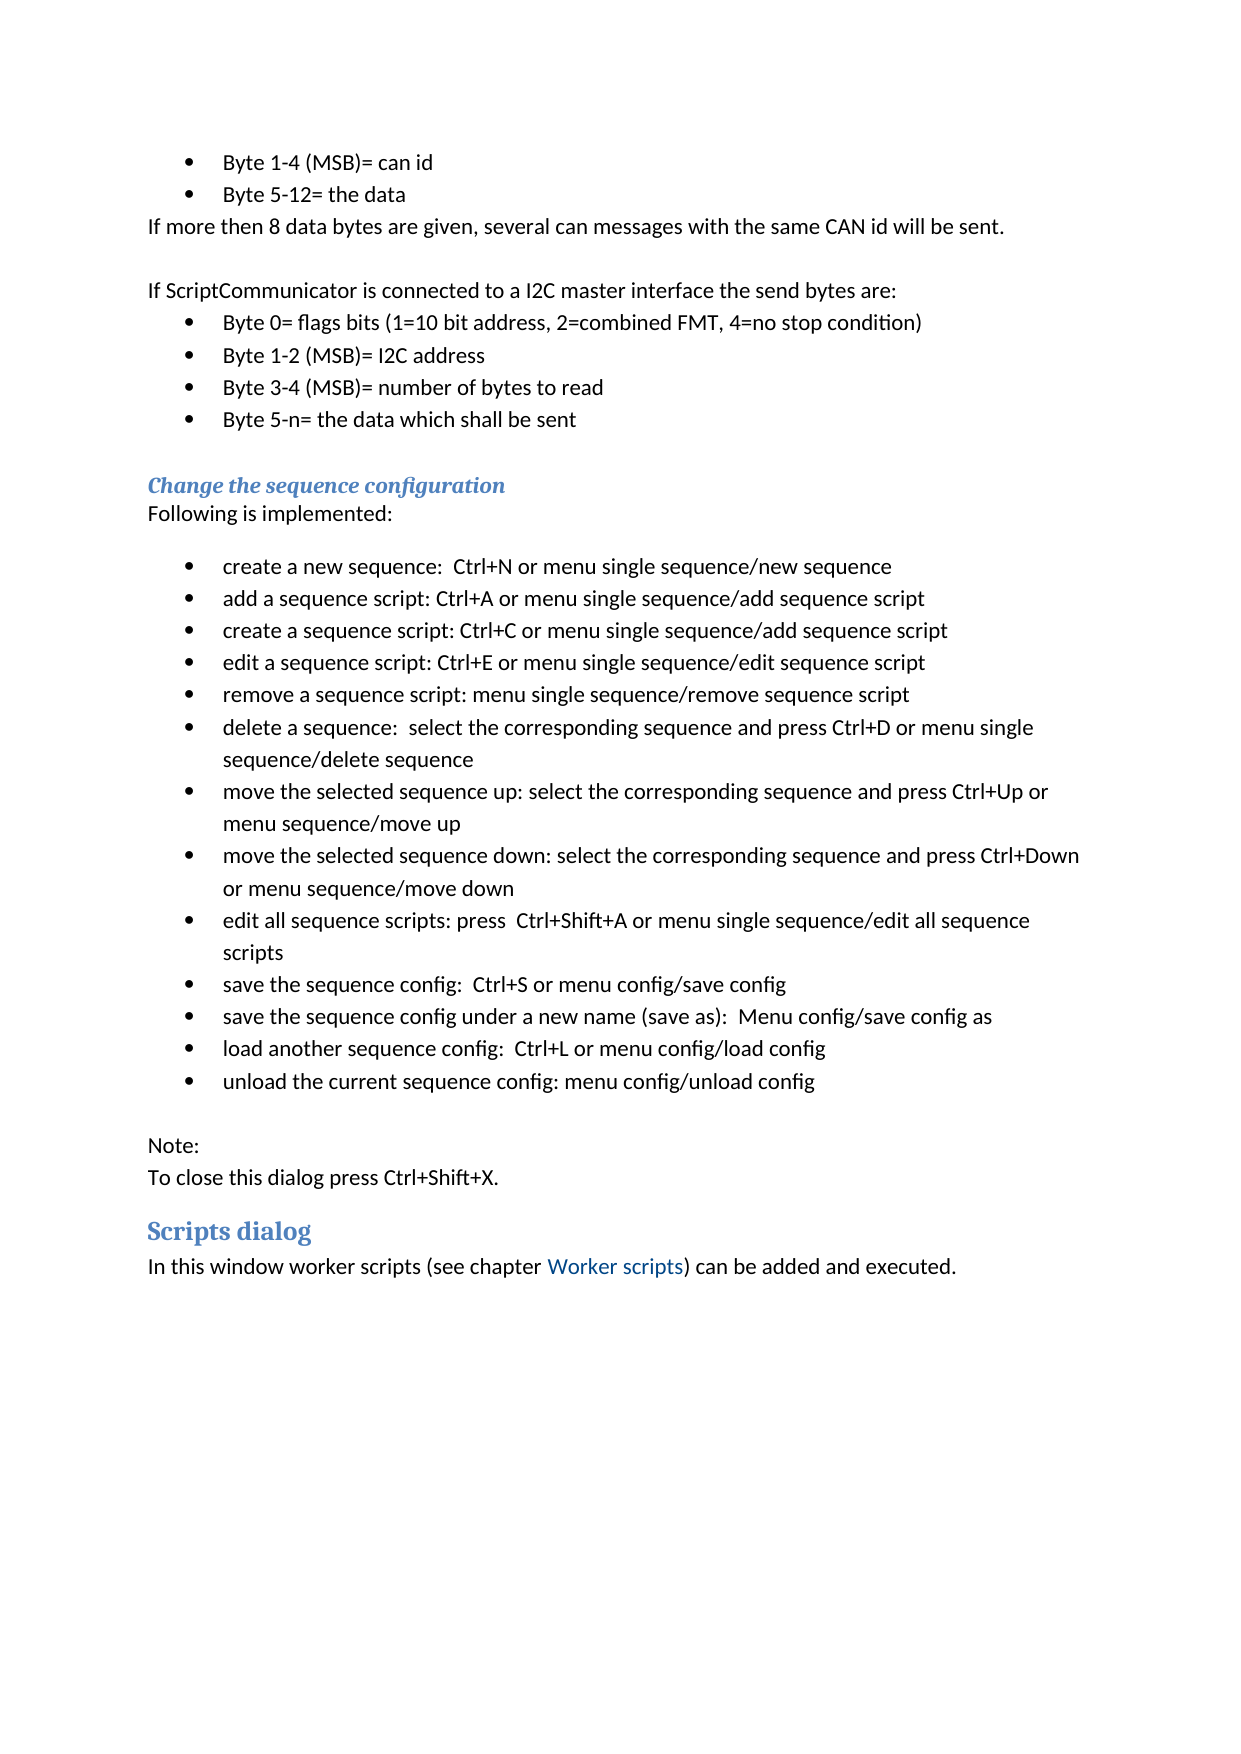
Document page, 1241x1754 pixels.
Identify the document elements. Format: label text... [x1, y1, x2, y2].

list save the sequence config under a new name (save as): Menu config/save config as [185, 1002, 1093, 1030]
list Note: [148, 1131, 1093, 1159]
list edit a sequence script: Ctrl+E or menu single sequence/edit sequence script [185, 648, 1093, 676]
subtitle Change the sequence configuration [148, 472, 1093, 499]
list unload the current sequence config: menu config/unload config [185, 1067, 1093, 1095]
list create a sequence script: Ctrl+C or menu single sequence/add sequence script [185, 616, 1093, 644]
list add a sequence script: Ctrl+A or menu single sequence/add sequence script [185, 584, 1093, 612]
list move the selected sequence down: select the corresponding sequence and press Ctrl+Down or menu sequence/move down [185, 841, 1093, 902]
list Byte 1-4 (MSB)= can id [185, 148, 1093, 176]
list remove a sequence script: menu single sequence/remove sequence script [185, 681, 1093, 708]
list delete a sequence: select the corresponding sequence and press Ctrl+D or menu single sequence/delete sequence [185, 713, 1093, 773]
subtitle Scripts dialog [148, 1216, 1093, 1247]
list load another sequence config: Ctrl+L or menu config/load config [185, 1034, 1093, 1063]
list Byte 3-4 (MSB)= number of bytes to read [185, 373, 1093, 401]
list edit all sequence scripts: press Ctrl+Shift+A or menu single sequence/edit all sequence scripts [185, 906, 1093, 966]
list Byte 5-n= the data which shall be sent [185, 405, 1093, 433]
list In this window worker scripts (see chapter Worker scripts) can be added and executed. [148, 1252, 1093, 1280]
list save the sequence config: Ctrl+S or menu config/save config [185, 970, 1093, 998]
list If more then 8 data bytes are given, several can messages with the same CAN id will be sent. [148, 212, 1093, 240]
text Following is implemented: [148, 499, 1093, 527]
list move the selected sequence up: select the corresponding sequence and press Ctrl+Up or menu sequence/move up [185, 777, 1093, 837]
list If ScriptCommunicator is connected to a I2C master interface the send bytes are: [148, 276, 1093, 304]
list Byte 1-2 (MSB)= I2C address [185, 341, 1093, 369]
list Byte 5-12= the data [185, 180, 1093, 208]
list create a new sequence: Ctrl+N or menu single sequence/new sequence [185, 552, 1093, 580]
list To close this dialog press Ctrl+Shift+X. [148, 1163, 1093, 1191]
list Byte 0= flags bits (1=10 bit address, 2=combined FMT, 4=no stop condition) [185, 308, 1093, 337]
